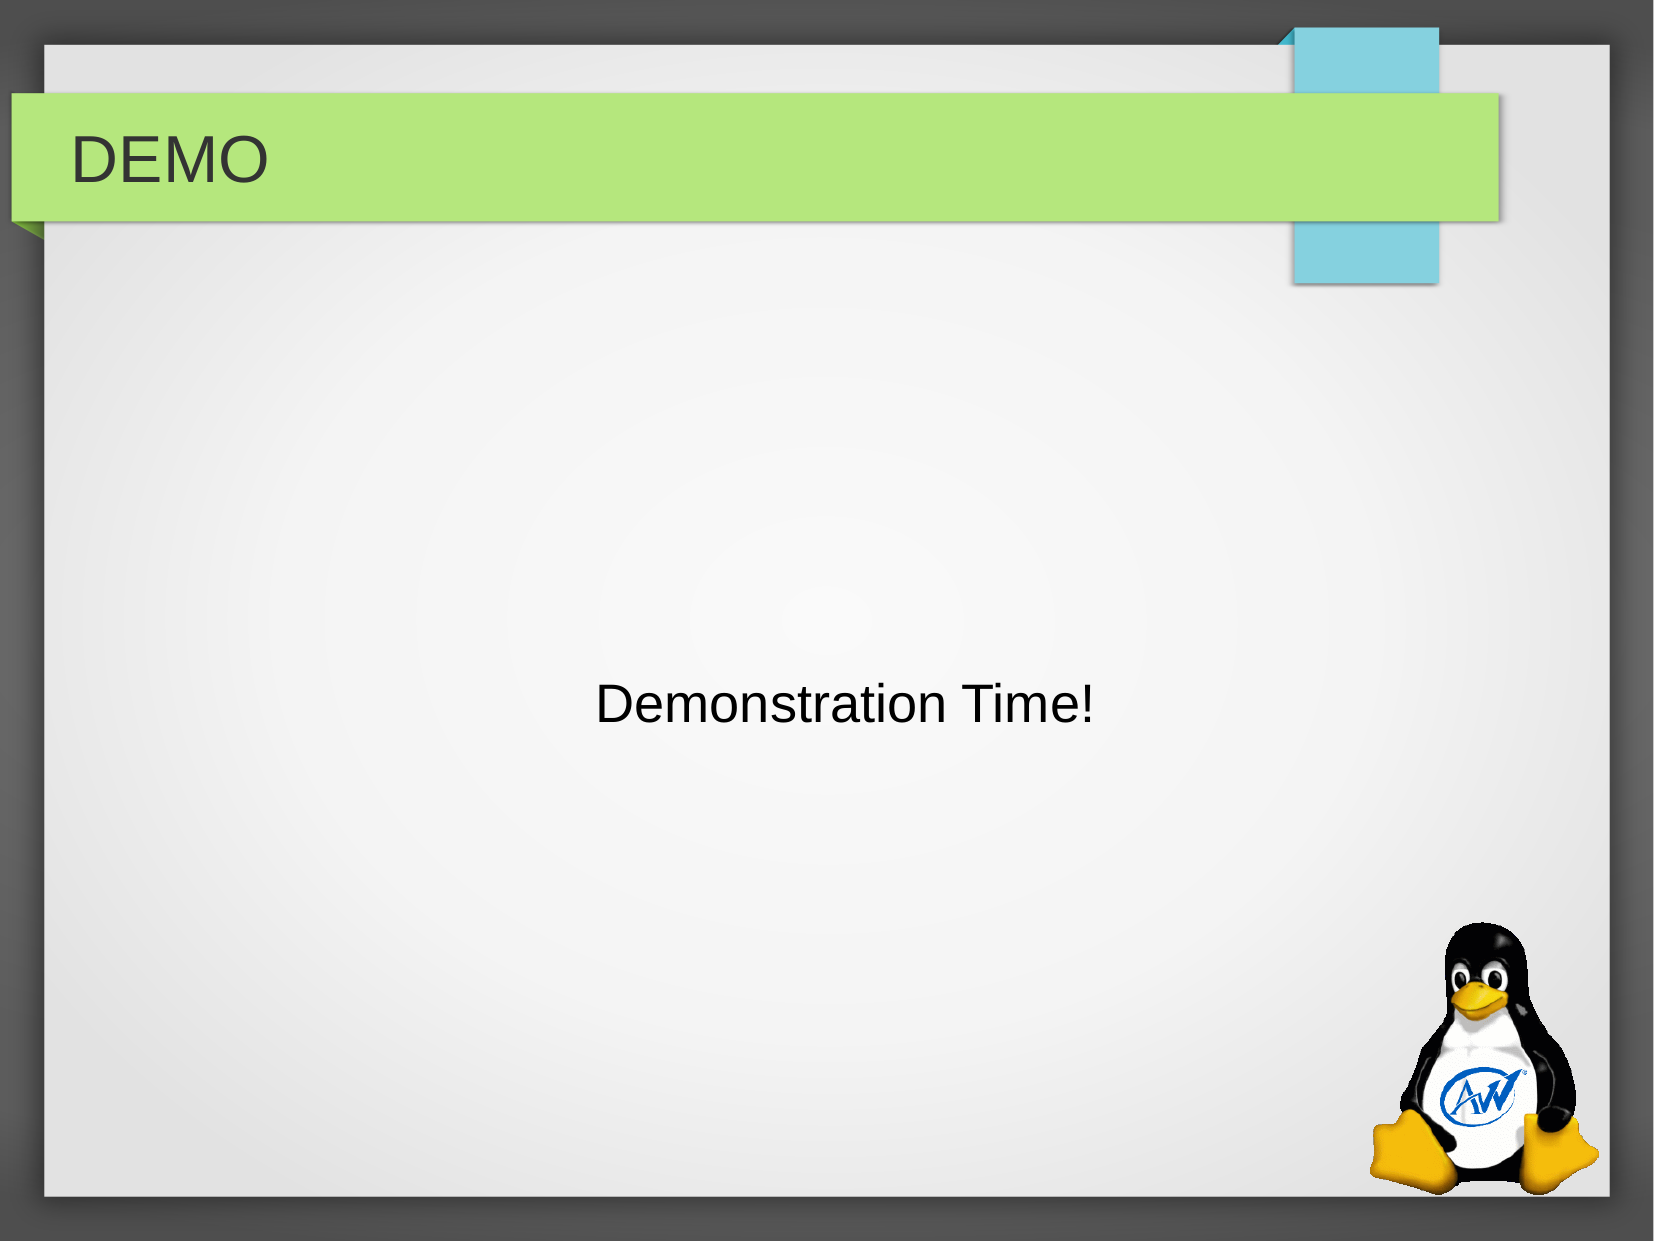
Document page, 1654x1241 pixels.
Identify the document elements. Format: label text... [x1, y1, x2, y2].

title DEMO [70, 106, 1229, 213]
picture [0, 0, 1654, 1241]
list Demonstration Time! [82, 343, 1538, 1063]
